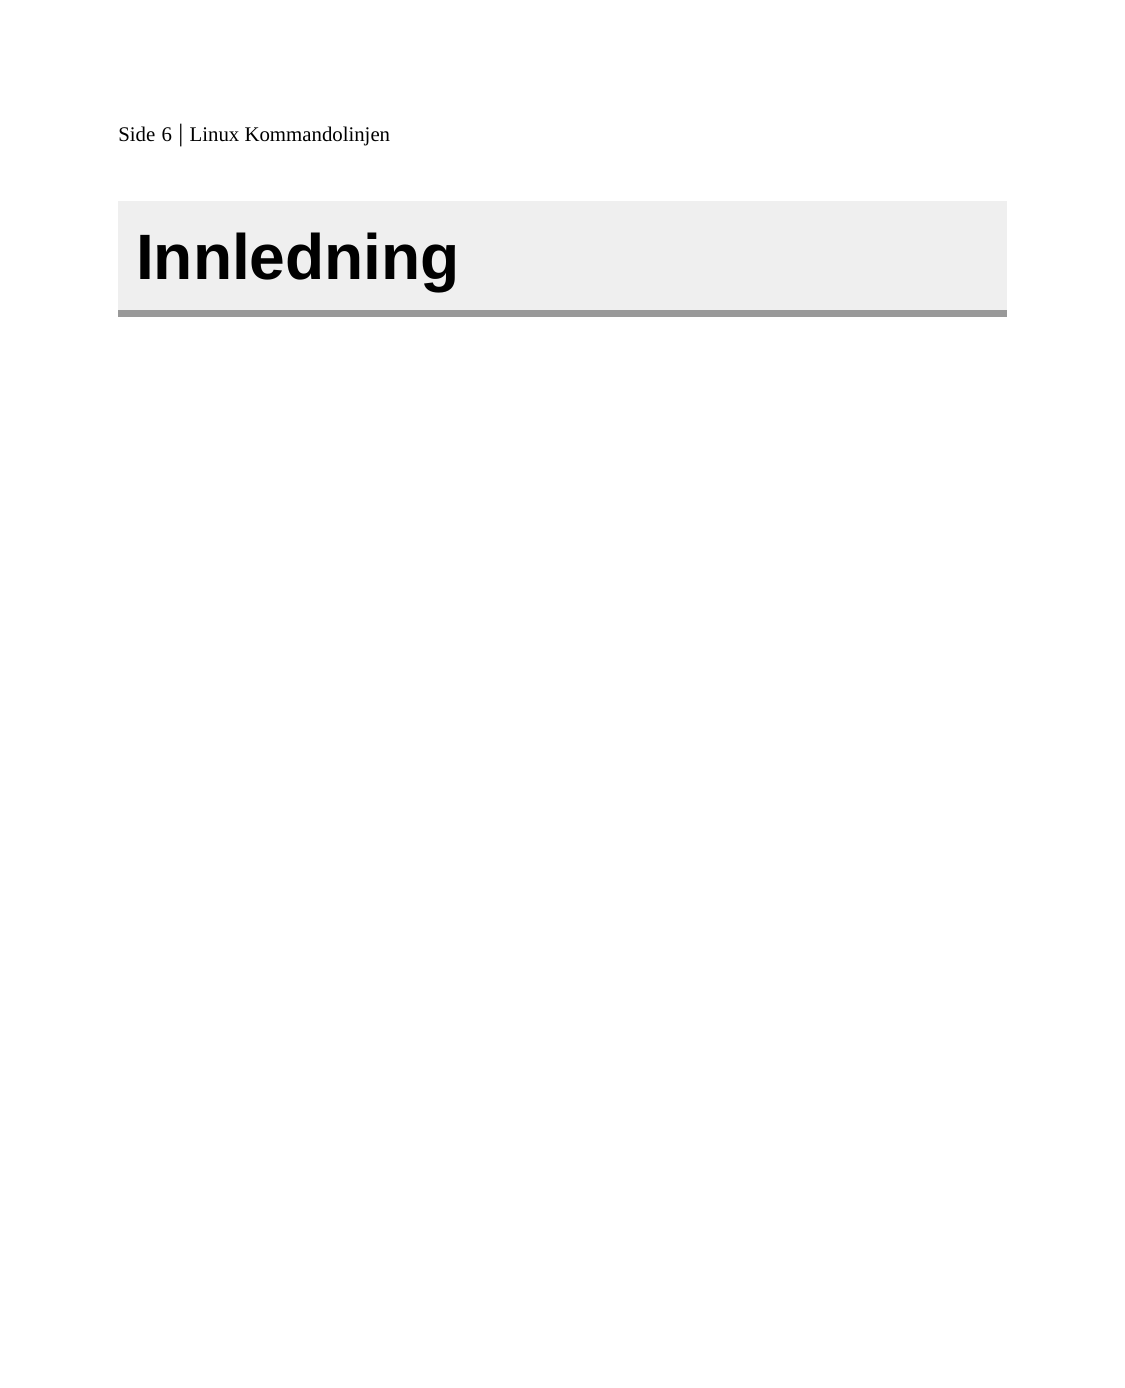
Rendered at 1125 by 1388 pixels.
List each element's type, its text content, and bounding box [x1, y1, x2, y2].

subtitle Innledning [118, 201, 1007, 310]
